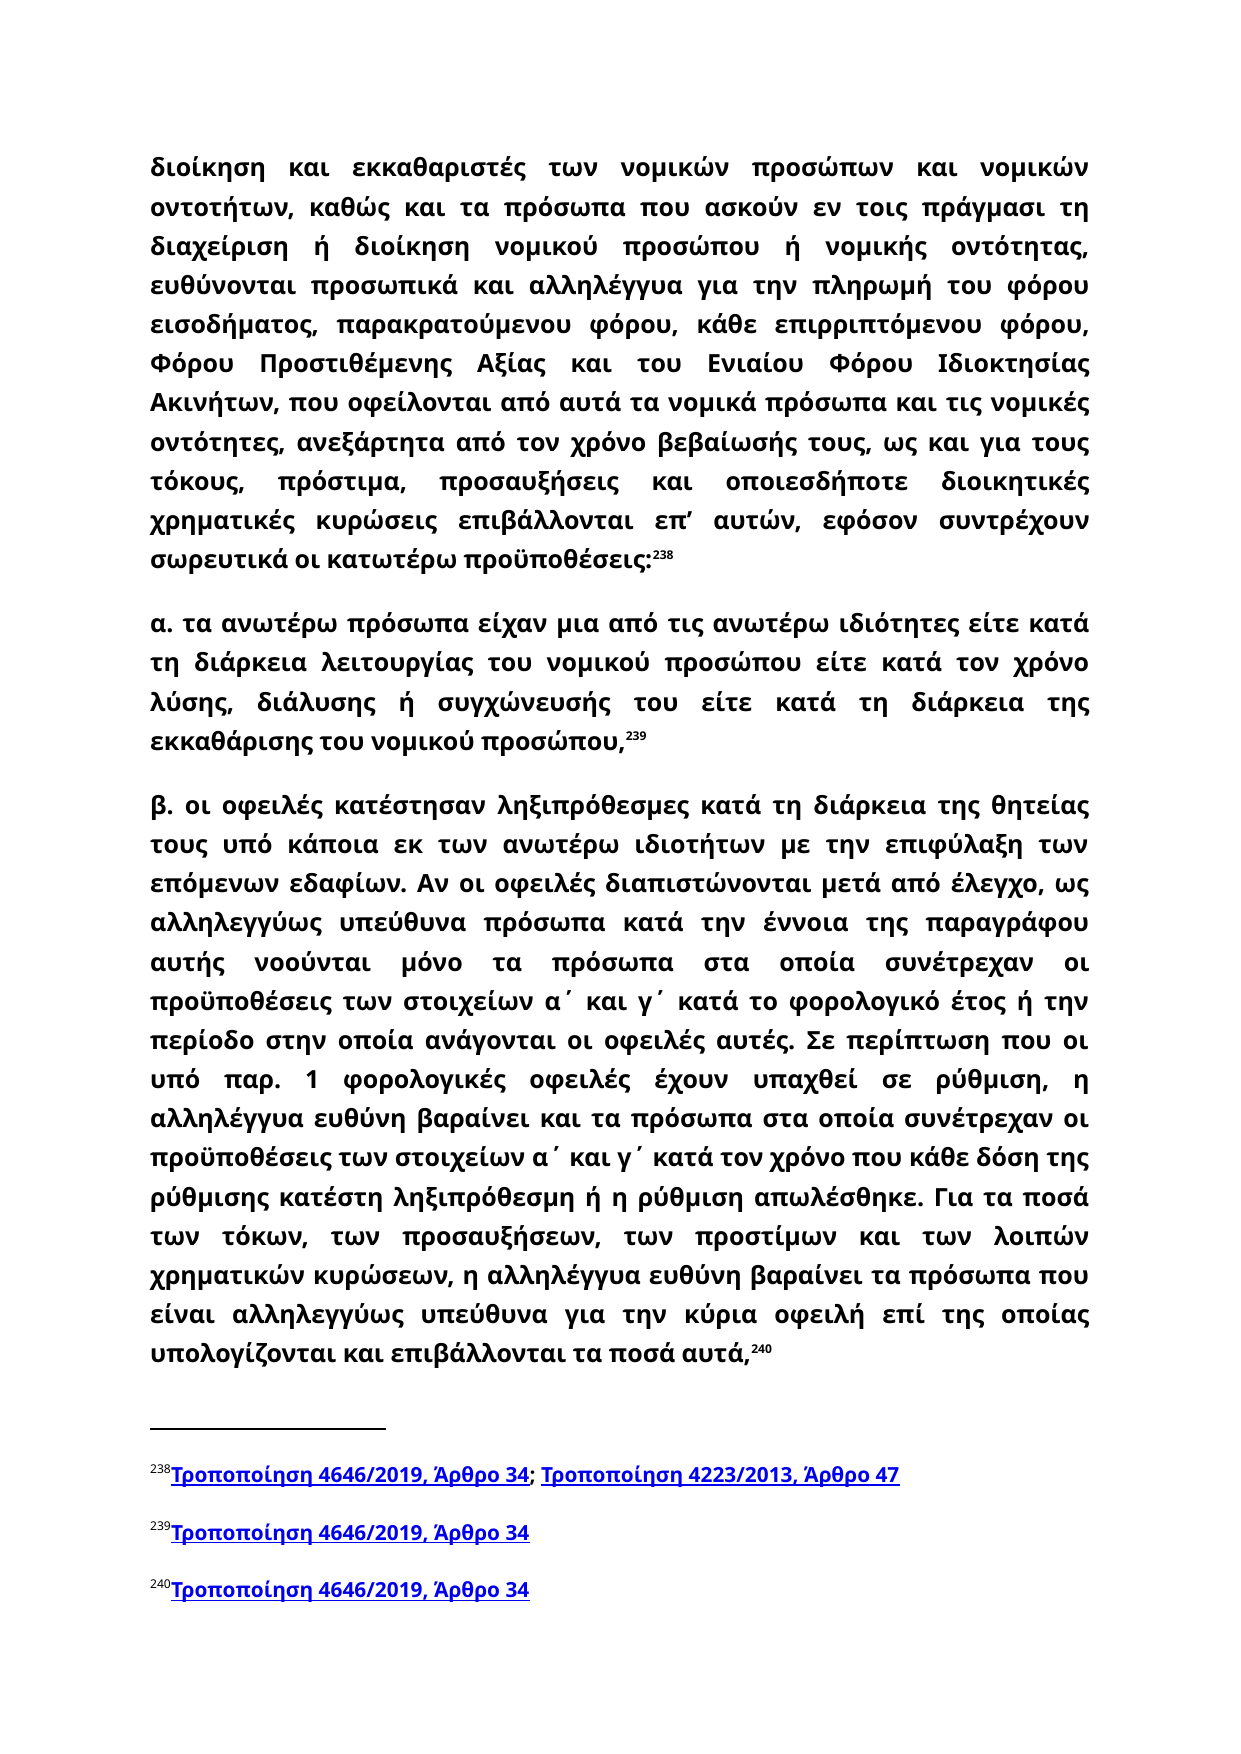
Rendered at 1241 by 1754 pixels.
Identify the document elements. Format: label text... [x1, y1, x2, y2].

text διοίκηση και εκκαθαριστές των νομικών προσώπων και νομικών οντοτήτων, καθώς και τα πρόσωπα που ασκούν εν τοις πράγμασι τη διαχείριση ή διοίκηση νομικού προσώπου ή νομικής οντότητας, ευθύνονται προσωπικά και αλληλέγγυα για την πληρωμή του φόρου εισοδήματος, παρακρατούμενου φόρου, κάθε επιρριπτόμενου φόρου, Φόρου Προστιθέμενης Αξίας και του Ενιαίου Φόρου Ιδιοκτησίας Ακινήτων, που οφείλονται από αυτά τα νομικά πρόσωπα και τις νομικές οντότητες, ανεξάρτητα από τον χρόνο βεβαίωσής τους, ως και για τους τόκους, πρόστιμα, προσαυξήσεις και οποιεσδήποτε διοικητικές χρηματικές κυρώσεις επιβάλλονται επ’ αυτών, εφόσον συντρέχουν σωρευτικά οι κατωτέρω προϋποθέσεις: [150, 150, 1090, 576]
text Τροποποίηση 4646/2019, Άρθρο 34; Τροποποίηση 4223/2013, Άρθρο 47 [150, 1460, 1090, 1489]
text Τροποποίηση 4646/2019, Άρθρο 34 [150, 1518, 1090, 1546]
text α. τα ανωτέρω πρόσωπα είχαν μια από τις ανωτέρω ιδιότητες είτε κατά τη διάρκεια λειτουργίας του νομικού προσώπου είτε κατά τον χρόνο λύσης, διάλυσης ή συγχώνευσής του είτε κατά τη διάρκεια της εκκαθάρισης του νομικού προσώπου, [150, 606, 1090, 757]
text Τροποποίηση 4646/2019, Άρθρο 34 [150, 1576, 1090, 1604]
text β. οι οφειλές κατέστησαν ληξιπρόθεσμες κατά τη διάρκεια της θητείας τους υπό κάποια εκ των ανωτέρω ιδιοτήτων με την επιφύλαξη των επόμενων εδαφίων. Αν οι οφειλές διαπιστώνονται μετά από έλεγχο, ως αλληλεγγύως υπεύθυνα πρόσωπα κατά την έννοια της παραγράφου αυτής νοούνται μόνο τα πρόσωπα στα οποία συνέτρεχαν οι προϋποθέσεις των στοιχείων α΄ και γ΄ κατά το φορολογικό έτος ή την περίοδο στην οποία ανάγονται οι οφειλές αυτές. Σε περίπτωση που οι υπό παρ. 1 φορολογικές οφειλές έχουν υπαχθεί σε ρύθμιση, η αλληλέγγυα ευθύνη βαραίνει και τα πρόσωπα στα οποία συνέτρεχαν οι προϋποθέσεις των στοιχείων α΄ και γ΄ κατά τον χρόνο που κάθε δόση της ρύθμισης κατέστη ληξιπρόθεσμη ή η ρύθμιση απωλέσθηκε. Για τα ποσά των τόκων, των προσαυξήσεων, των προστίμων και των λοιπών χρηματικών κυρώσεων, η αλληλέγγυα ευθύνη βαραίνει τα πρόσωπα που είναι αλληλεγγύως υπεύθυνα για την κύρια οφειλή επί της οποίας υπολογίζονται και επιβάλλονται τα ποσά αυτά, [150, 787, 1090, 1370]
